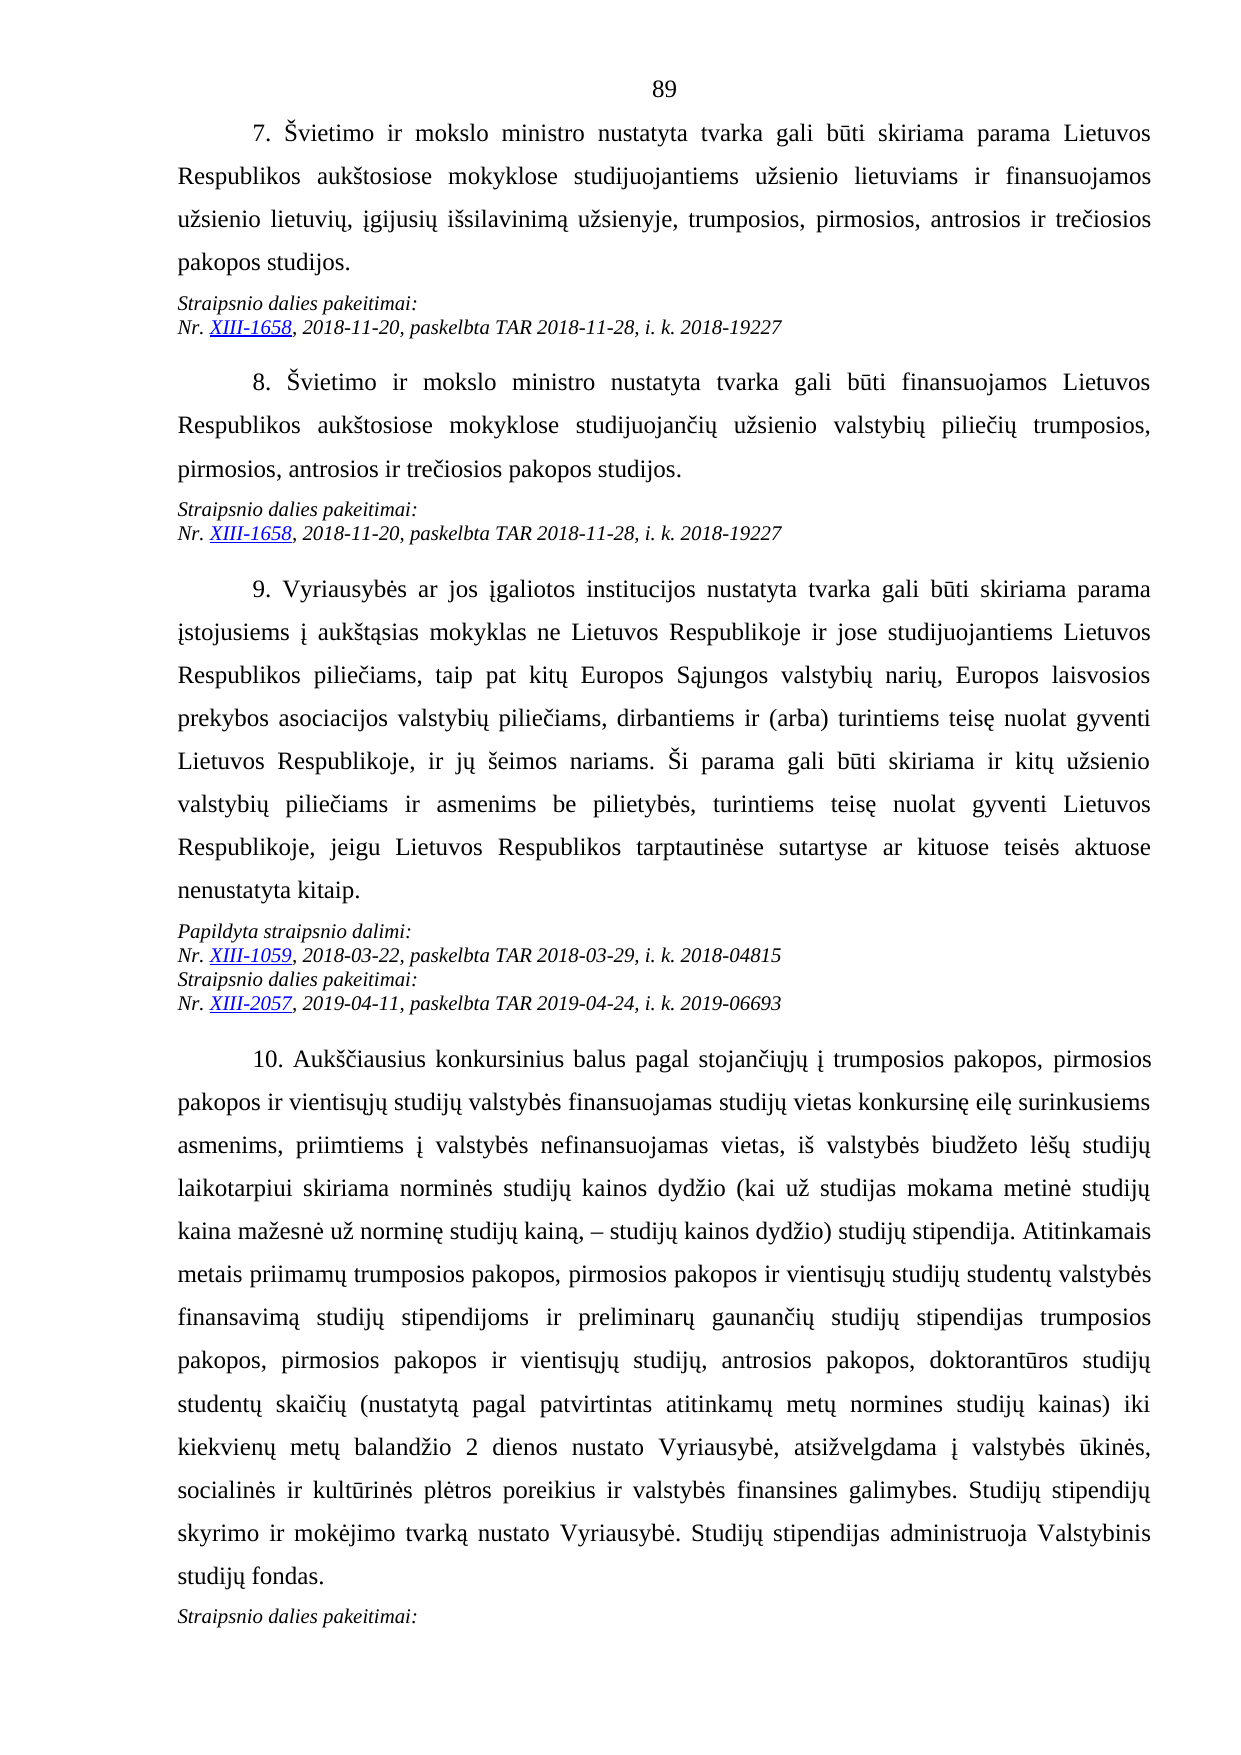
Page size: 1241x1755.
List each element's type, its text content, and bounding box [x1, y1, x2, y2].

text 7. Švietimo ir mokslo ministro nustatyta tvarka gali būti skiriama parama Lietuvos Respublikos aukštosiose mokyklose studijuojantiems užsienio lietuviams ir finansuojamos užsienio lietuvių, įgijusių išsilavinimą užsienyje, trumposios, pirmosios, antrosios ir trečiosios pakopos studijos. [177, 118, 1152, 276]
text 10. Aukščiausius konkursinius balus pagal stojančiųjų į trumposios pakopos, pirmosios pakopos ir vientisųjų studijų valstybės finansuojamas studijų vietas konkursinę eilę surinkusiems asmenims, priimtiems į valstybės nefinansuojamas vietas, iš valstybės biudžeto lėšų studijų laikotarpiui skiriama norminės studijų kainos dydžio (kai už studijas mokama metinė studijų kaina mažesnė už norminę studijų kainą, – studijų kainos dydžio) studijų stipendija. Atitinkamais metais priimamų trumposios pakopos, pirmosios pakopos ir vientisųjų studijų studentų valstybės finansavimą studijų stipendijoms ir preliminarų gaunančių studijų stipendijas trumposios pakopos, pirmosios pakopos ir vientisųjų studijų, antrosios pakopos, doktorantūros studijų studentų skaičių (nustatytą pagal patvirtintas atitinkamų metų normines studijų kainas) iki kiekvienų metų balandžio 2 dienos nustato Vyriausybė, atsižvelgdama į valstybės ūkinės, socialinės ir kultūrinės plėtros poreikius ir valstybės finansines galimybes. Studijų stipendijų skyrimo ir mokėjimo tvarką nustato Vyriausybė. Studijų stipendijas administruoja Valstybinis studijų fondas. [177, 1044, 1152, 1590]
text Nr. XIII-1658, 2018-11-20, paskelbta TAR 2018-11-28, i. k. 2018-19227 [177, 315, 1152, 339]
text 8. Švietimo ir mokslo ministro nustatyta tvarka gali būti finansuojamos Lietuvos Respublikos aukštosiose mokyklose studijuojančių užsienio valstybių piliečių trumposios, pirmosios, antrosios ir trečiosios pakopos studijos. [177, 367, 1152, 482]
text Straipsnio dalies pakeitimai: [177, 967, 1152, 991]
text Straipsnio dalies pakeitimai: [177, 1604, 1152, 1628]
text Straipsnio dalies pakeitimai: [177, 497, 1152, 521]
text Nr. XIII-1059, 2018-03-22, paskelbta TAR 2018-03-29, i. k. 2018-04815 [177, 943, 1152, 967]
text Nr. XIII-1658, 2018-11-20, paskelbta TAR 2018-11-28, i. k. 2018-19227 [177, 521, 1152, 545]
text Papildyta straipsnio dalimi: [177, 919, 1152, 943]
text Nr. XIII-2057, 2019-04-11, paskelbta TAR 2019-04-24, i. k. 2019-06693 [177, 991, 1152, 1015]
text Straipsnio dalies pakeitimai: [177, 291, 1152, 315]
text 9. Vyriausybės ar jos įgaliotos institucijos nustatyta tvarka gali būti skiriama parama įstojusiems į aukštąsias mokyklas ne Lietuvos Respublikoje ir jose studijuojantiems Lietuvos Respublikos piliečiams, taip pat kitų Europos Sąjungos valstybių narių, Europos laisvosios prekybos asociacijos valstybių piliečiams, dirbantiems ir (arba) turintiems teisę nuolat gyventi Lietuvos Respublikoje, ir jų šeimos nariams. Ši parama gali būti skiriama ir kitų užsienio valstybių piliečiams ir asmenims be pilietybės, turintiems teisę nuolat gyventi Lietuvos Respublikoje, jeigu Lietuvos Respublikos tarptautinėse sutartyse ar kituose teisės aktuose nenustatyta kitaip. [177, 574, 1152, 904]
